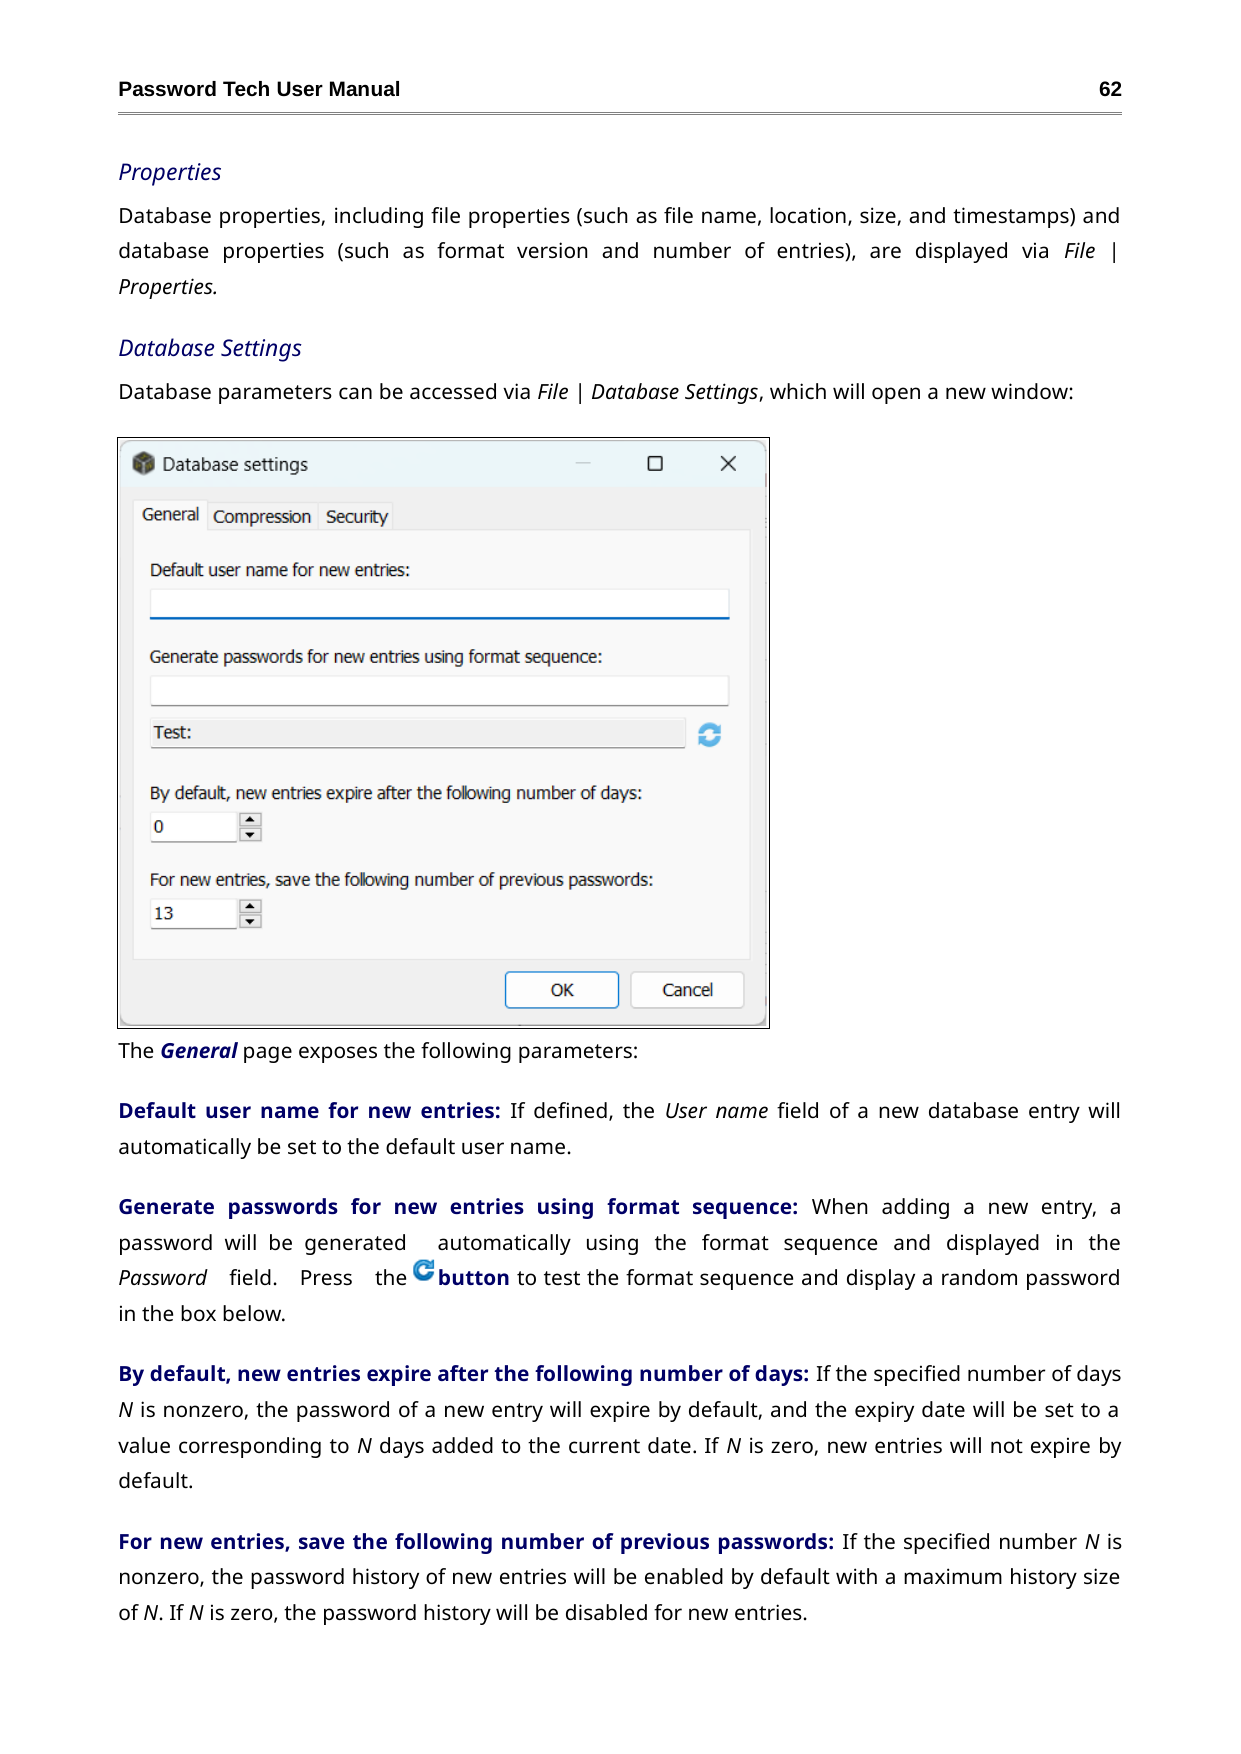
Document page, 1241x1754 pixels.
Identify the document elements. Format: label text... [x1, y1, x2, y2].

text Default user name for new entries: If defined, the User name field of a new database entry will automatically be set to the default user name. [118, 1096, 1122, 1160]
text Generate passwords for new entries using format sequence: When adding a new entry, a password will be generated automatically using the format sequence and displayed in the Password field. Press the button to test the format sequence and display a random password in the box below. [118, 1192, 1122, 1327]
picture [407, 1252, 438, 1286]
picture [119, 440, 767, 1026]
subtitle Properties [118, 156, 1122, 187]
subtitle Database Settings [118, 332, 1122, 363]
text For new entries, save the following number of previous passwords: If the specified number N is nonzero, the password history of new entries will be enabled by default with a maximum history size of N. If N is zero, the password history will be disabled for new entries. [118, 1527, 1122, 1626]
text The General page exposes the following parameters: [118, 1026, 1122, 1064]
text By default, new entries expire after the following number of days: If the specified number of days N is nonzero, the password of a new entry will expire by default, and the expiry date will be set to a value corresponding to N days added to the current date. If N is zero, new entries will not expire by default. [118, 1359, 1122, 1495]
text Database properties, including file properties (such as file name, location, size, and timestamps) and database properties (such as format version and number of entries), are displayed via File | Properties. [118, 201, 1122, 300]
text Database parameters can be accessed via File | Database Settings, which will open a new window: [118, 377, 1122, 405]
